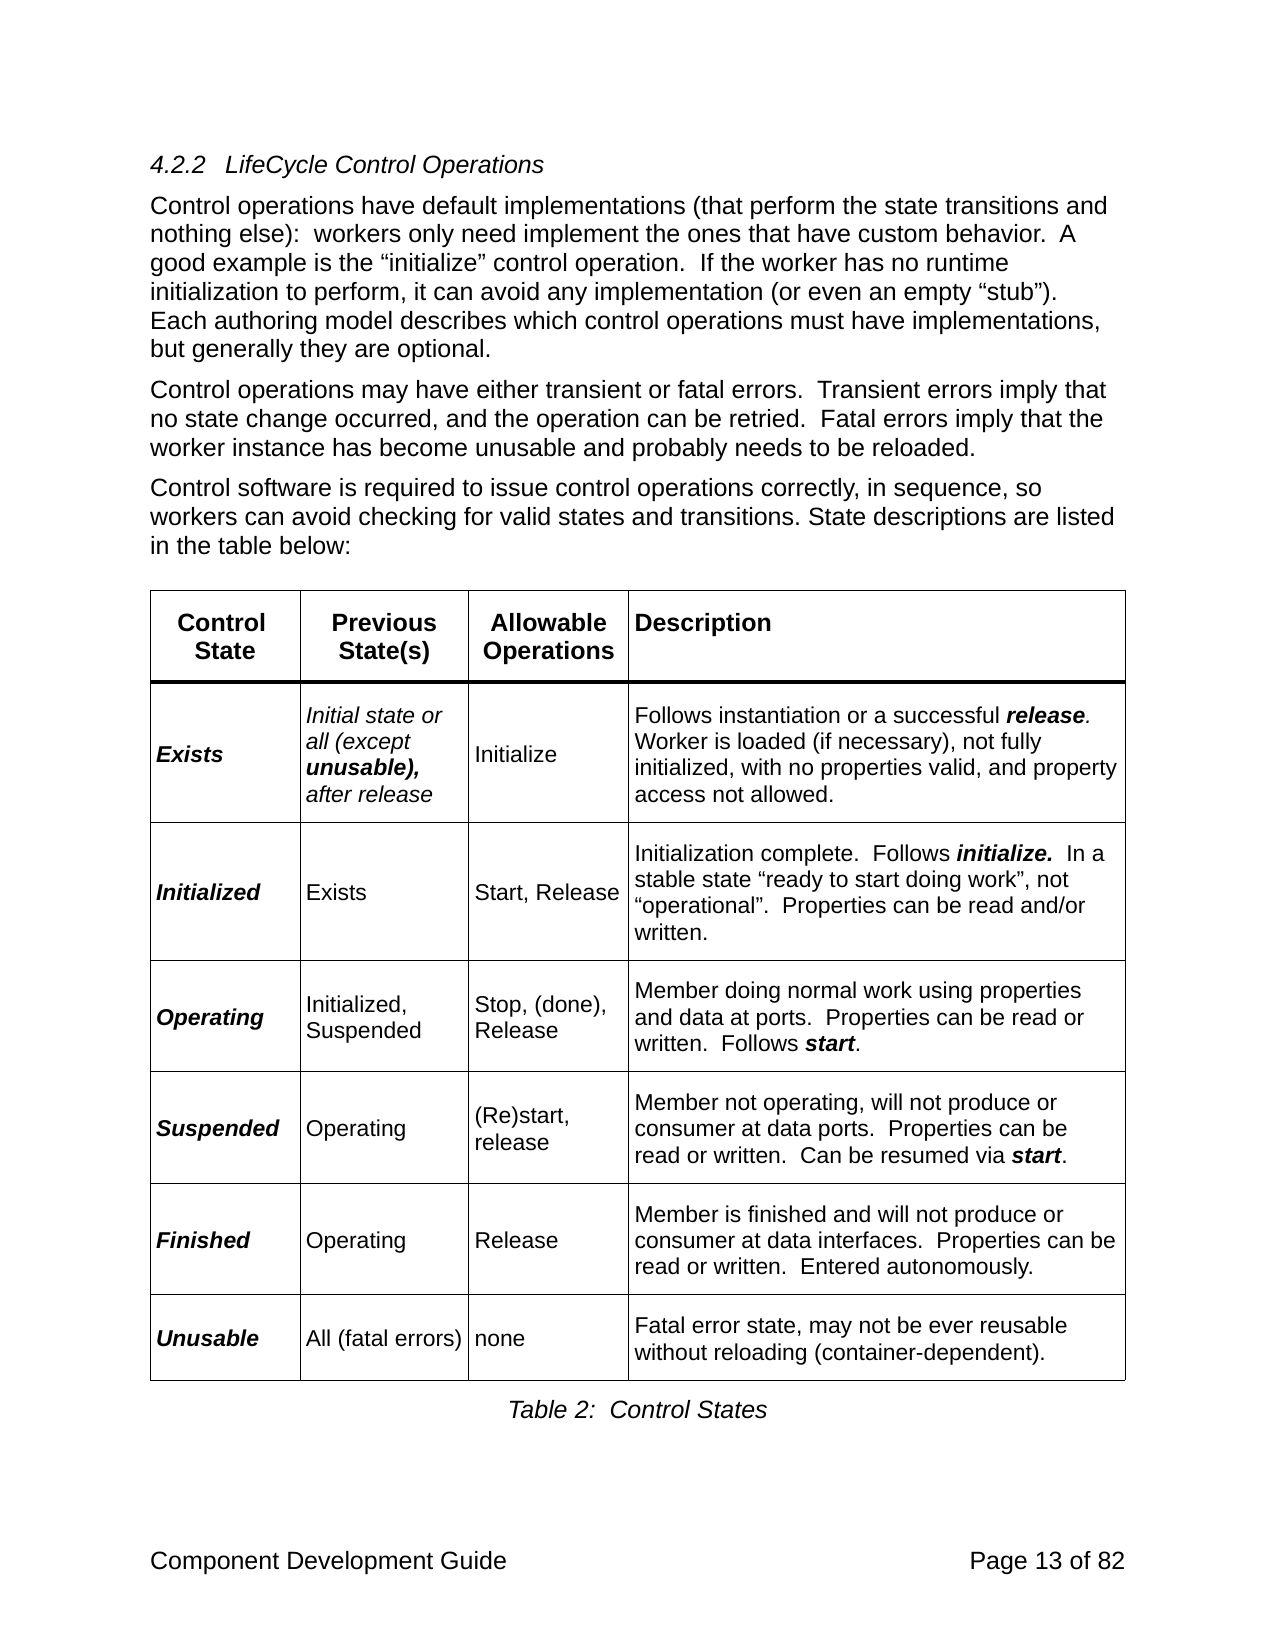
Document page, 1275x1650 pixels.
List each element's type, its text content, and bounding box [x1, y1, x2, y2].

table_cell (Re)start, release [469, 1072, 628, 1183]
table_cell Initialization complete. Follows initialize. In a stable state “ready to start doing work”, not “operational”. Properties can be read and/or written. [629, 823, 1125, 959]
table_cell Member doing normal work using properties and data at ports. Properties can be read or written. Follows start. [629, 961, 1125, 1071]
text Control operations have default implementations (that perform the state transitions and nothing else): workers only need implement the ones that have custom behavior. A good example is the “initialize” control operation. If the worker has no runtime initialization to perform, it can avoid any implementation (or even an empty “stub”). Each authoring model describes which control operations must have implementations, but generally they are optional. [150, 191, 1125, 363]
table_cell Initialized, Suspended [301, 961, 468, 1071]
table_cell Start, Release [469, 823, 628, 959]
table_cell Operating [301, 1184, 468, 1294]
table_cell Initialize [469, 684, 628, 822]
table_cell none [469, 1295, 628, 1379]
table_cell Initialized [151, 823, 300, 959]
table_header Previous State(s) [301, 591, 468, 680]
table_header Control State [151, 591, 300, 680]
table_cell All (fatal errors) [301, 1295, 468, 1379]
table_cell Initial state or all (except unusable), after release [301, 684, 468, 822]
text Control software is required to issue control operations correctly, in sequence, so workers can avoid checking for valid states and transitions. State descriptions are listed in the table below: [150, 473, 1125, 560]
table_cell Member not operating, will not produce or consumer at data ports. Properties can be read or written. Can be resumed via start. [629, 1072, 1125, 1183]
table_cell Finished [151, 1184, 300, 1294]
table_cell Follows instantiation or a successful release. Worker is loaded (if necessary), not fully initialized, with no properties valid, and property access not allowed. [629, 684, 1125, 822]
table_cell Member is finished and will not produce or consumer at data interfaces. Properties can be read or written. Entered autonomously. [629, 1184, 1125, 1294]
table_cell Unusable [151, 1295, 300, 1379]
table_cell Fatal error state, may not be ever reusable without reloading (container-dependent). [629, 1295, 1125, 1379]
table_cell Release [469, 1184, 628, 1294]
table_cell Exists [301, 823, 468, 959]
table_cell Suspended [151, 1072, 300, 1183]
table_cell Exists [151, 684, 300, 822]
text Control operations may have either transient or fatal errors. Transient errors imply that no state change occurred, and the operation can be retried. Fatal errors imply that the worker instance has become unusable and probably needs to be reloaded. [150, 375, 1125, 461]
table_cell Operating [301, 1072, 468, 1183]
table_header Allowable Operations [469, 591, 628, 680]
table_cell Stop, (done), Release [469, 961, 628, 1071]
text Table 2: Control States [150, 1394, 1125, 1423]
subtitle LifeCycle Control Operations [150, 150, 1125, 179]
table_cell Operating [151, 961, 300, 1071]
table_header Description [629, 591, 1125, 680]
